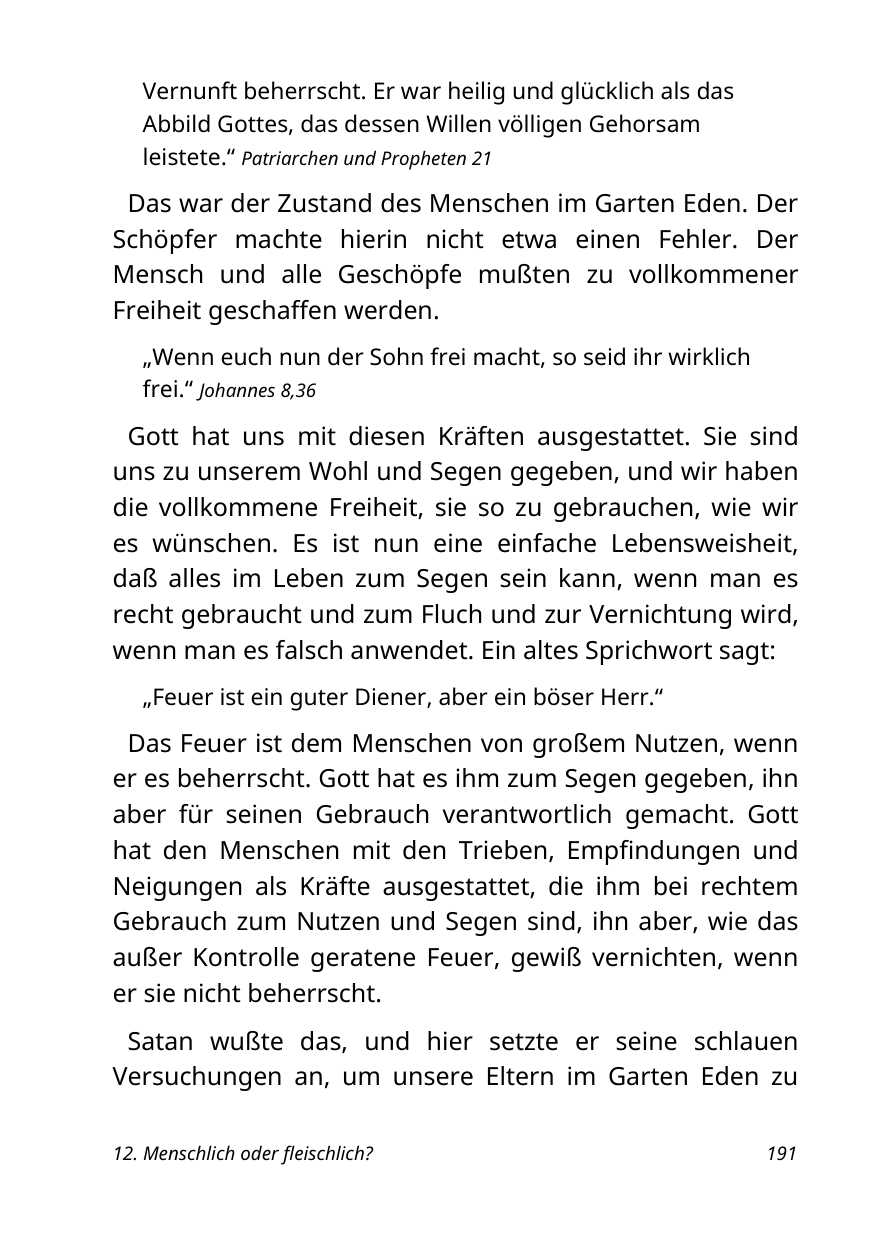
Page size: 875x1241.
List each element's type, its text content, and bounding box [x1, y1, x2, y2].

text Satan wußte das, und hier setzte er seine schlauen Versuchungen an, um unsere Eltern im Garten Eden zu [112, 1023, 799, 1093]
text Gott hat uns mit diesen Kräften ausgestattet. Sie sind uns zu unserem Wohl und Segen gegeben, und wir haben die vollkommene Freiheit, sie so zu gebrauchen, wie wir es wünschen. Es ist nun eine einfache Lebensweisheit, daß alles im Leben zum Segen sein kann, wenn man es recht gebraucht und zum Fluch und zur Vernichtung wird, wenn man es falsch anwendet. Ein altes Sprichwort sagt: [112, 418, 799, 667]
text Vernunft beherrscht. Er war heilig und glücklich als das Abbild Gottes, das dessen Willen völligen Gehorsam leistete.“ Patriarchen und Propheten 21 [142, 75, 769, 172]
text „Feuer ist ein guter Diener, aber ein böser Herr.“ [142, 680, 769, 712]
text Das Feuer ist dem Menschen von großem Nutzen, wenn er es beherrscht. Gott hat es ihm zum Segen gegeben, ihn aber für seinen Gebrauch verantwortlich gemacht. Gott hat den Menschen mit den Trieben, Empfindungen und Neigungen als Kräfte ausgestattet, die ihm bei rechtem Gebrauch zum Nutzen und Segen sind, ihn aber, wie das außer Kontrolle geratene Feuer, gewiß vernichten, wenn er sie nicht beherrscht. [112, 725, 799, 1009]
text „Wenn euch nun der Sohn frei macht, so seid ihr wirklich frei.“ Johannes 8,36 [142, 341, 769, 404]
text Das war der Zustand des Menschen im Garten Eden. Der Schöpfer machte hierin nicht etwa einen Fehler. Der Mensch und alle Geschöpfe mußten zu vollkommener Freiheit geschaffen werden. [112, 186, 799, 327]
